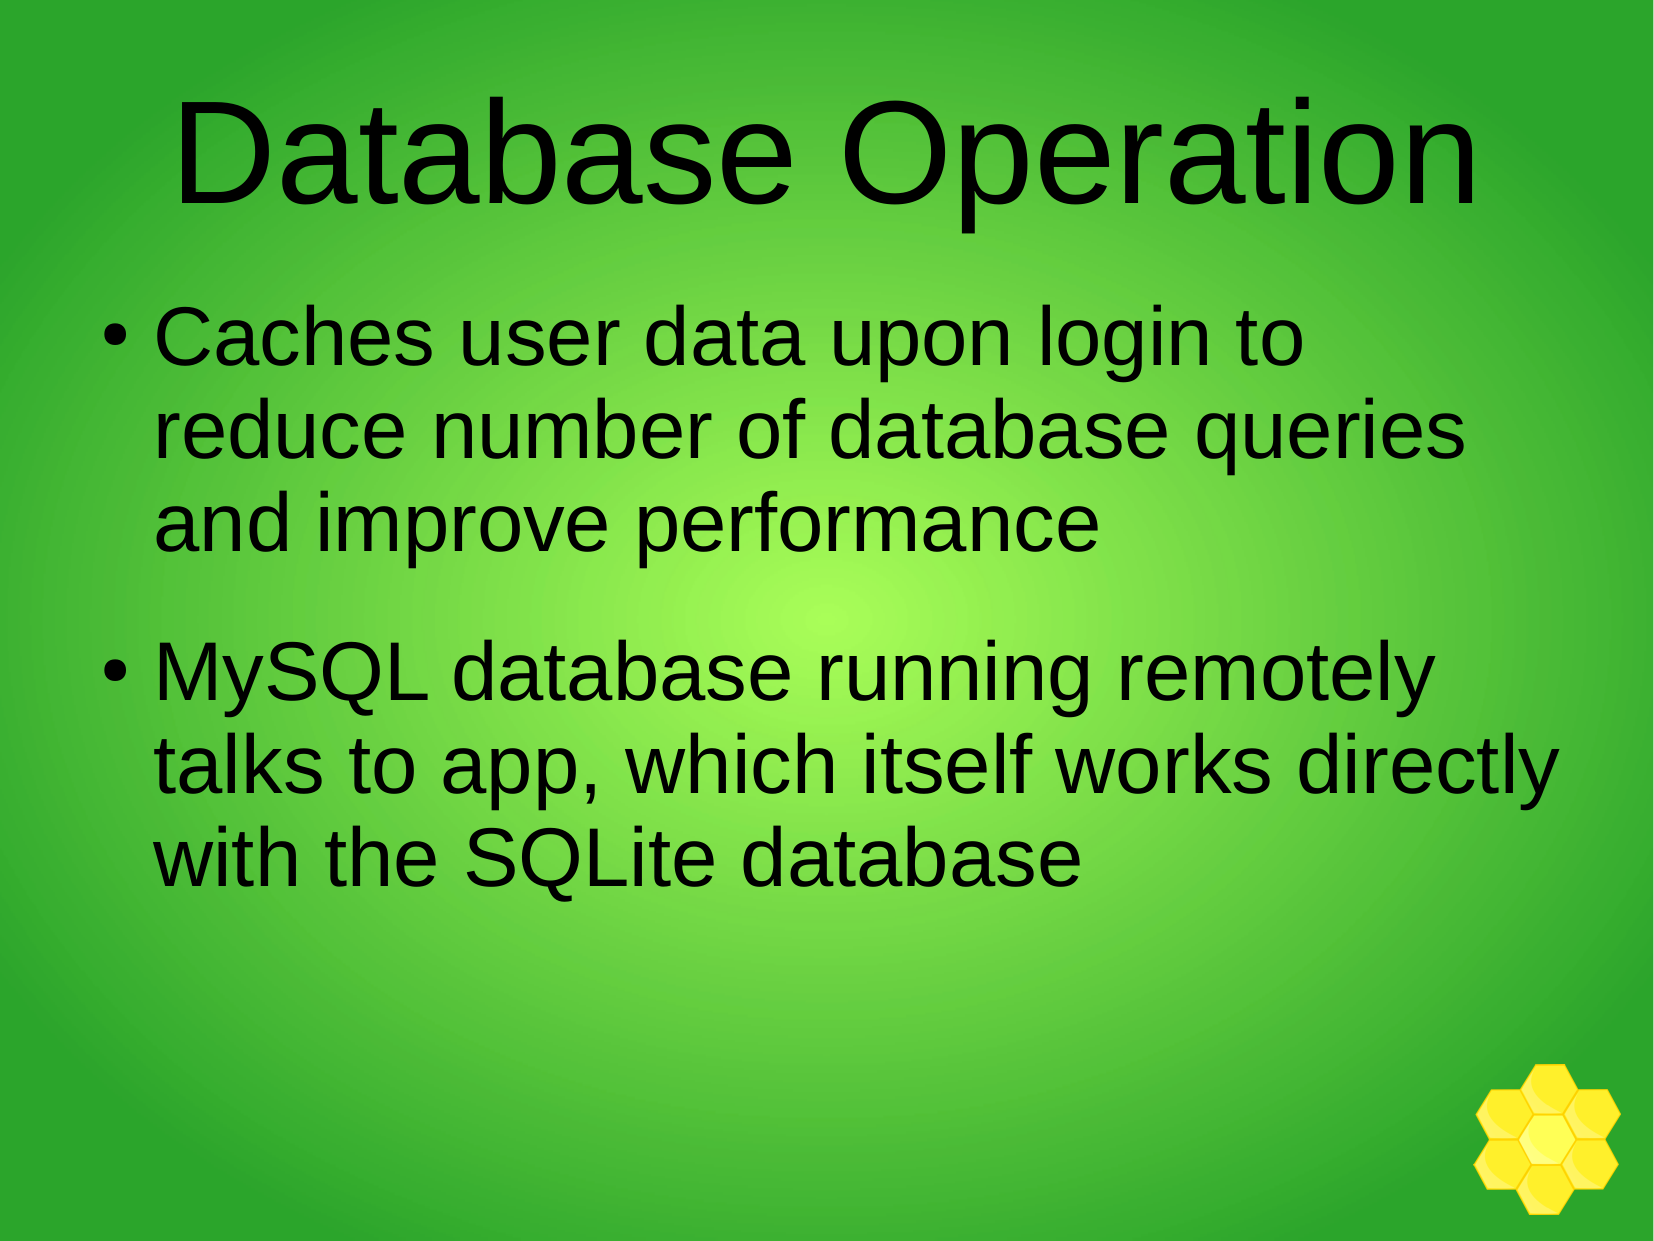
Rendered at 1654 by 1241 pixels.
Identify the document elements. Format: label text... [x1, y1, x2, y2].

title Database Operation [82, 49, 1571, 257]
list Caches user data upon login to reduce number of database queries and improve performance MySQL database running remotely talks to app, which itself works directly with the SQLite database [82, 290, 1571, 1010]
picture [0, 0, 1654, 1241]
